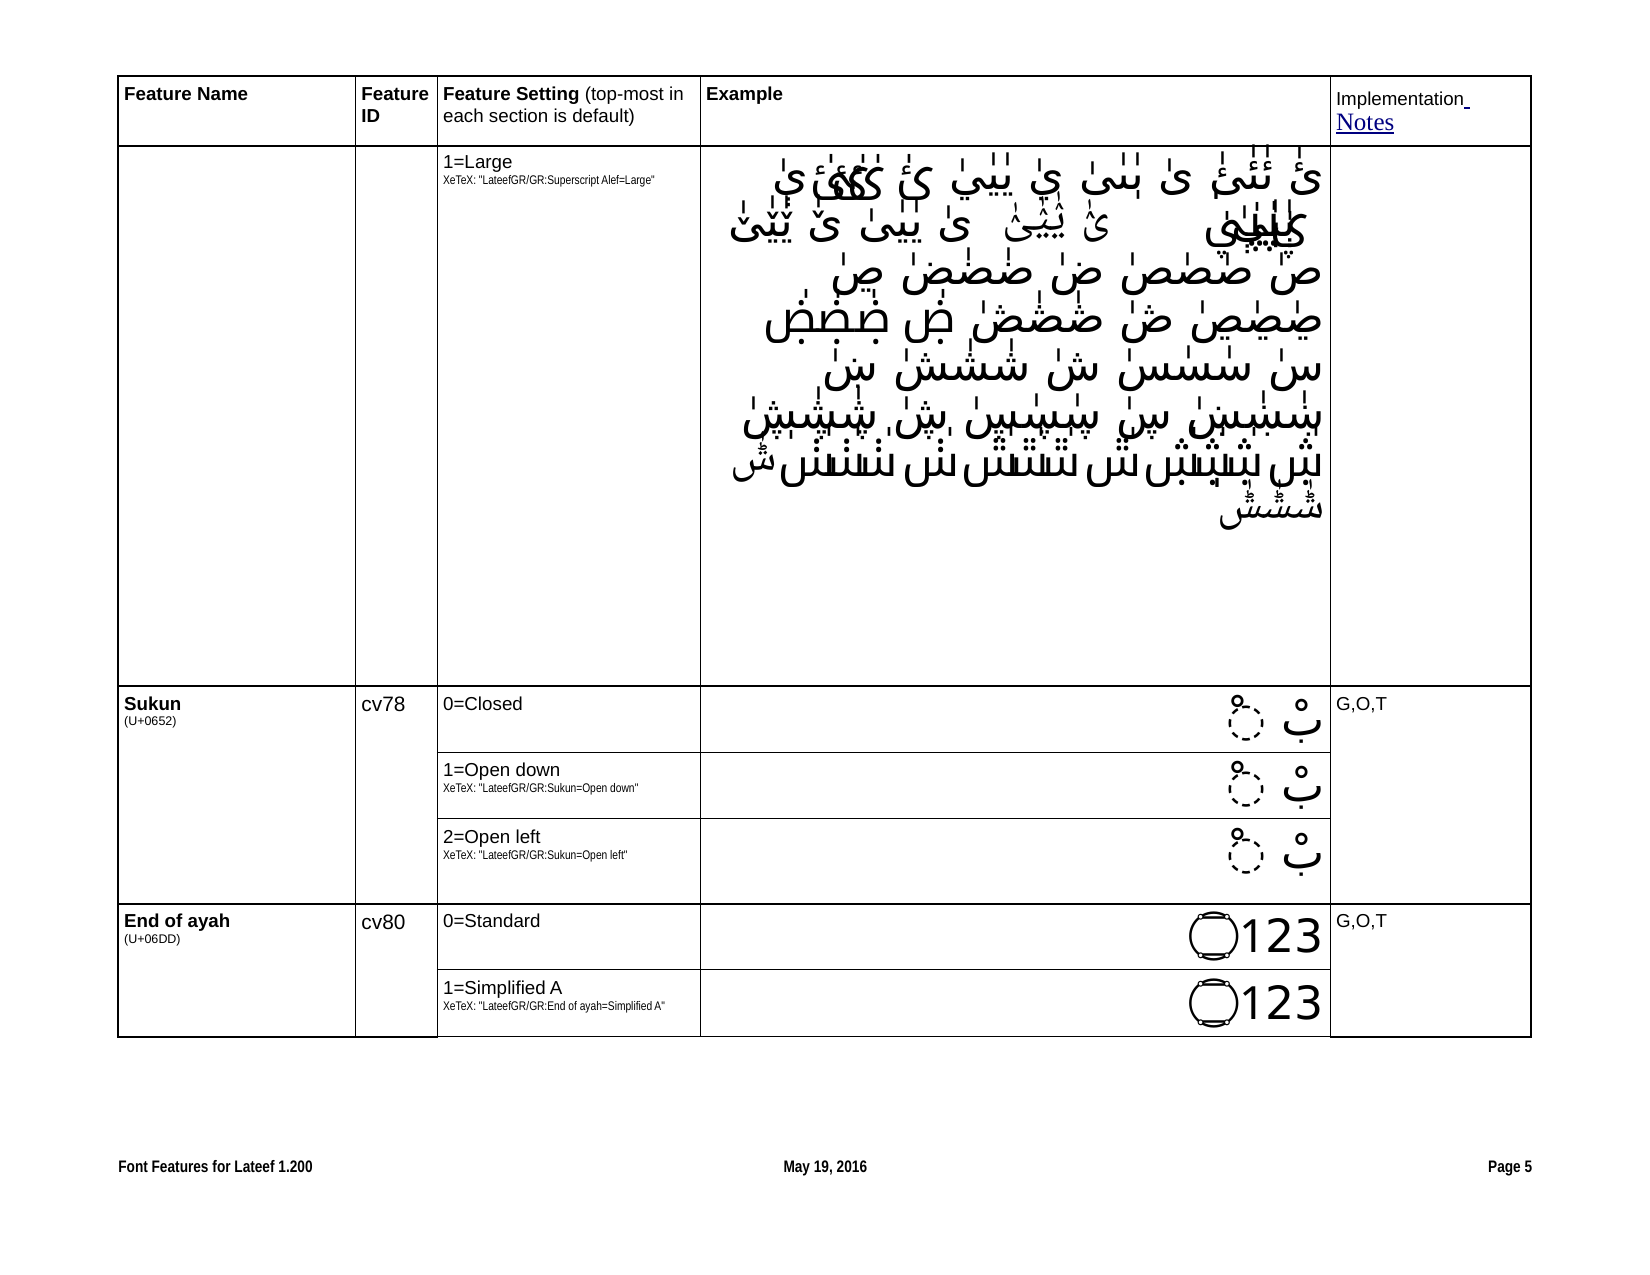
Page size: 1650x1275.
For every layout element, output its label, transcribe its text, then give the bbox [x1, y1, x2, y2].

table_cell 0=Closed [438, 687, 700, 751]
table_header Implementation Notes [1331, 77, 1530, 144]
table_header Feature Name [119, 77, 355, 144]
table_cell 2=Open left XeTeX: "LateefGR/GR:Sukun=Open left" [438, 819, 700, 902]
table_cell بْ ◌ْ [701, 819, 1330, 902]
table_cell 1=Large XeTeX: "LateefGR/GR:Superscript Alef=Large" [438, 147, 700, 684]
table_cell ۝123 [701, 905, 1330, 969]
table_cell Sukun (U+0652) [119, 687, 355, 902]
table_cell End of ayah (U+06DD) [119, 905, 355, 1036]
table_header Example [701, 77, 1330, 144]
table_cell ئٰ ئٰئٰئٰ ىٰ ىٰىٰىٰ يٰ يٰيٰيٰ ٸٰ ٸٰٸٰٸٰ ېٰ ېٰېٰېٰ ۑٰ ۑٰۑٰۑٰ ؽٰ ؽٰؽٰؽٰ یٰ یٰیٰیٰ ێٰ ێٰێٰێٰ صٰ صٰصٰصٰ ضٰ ضٰضٰضٰ ڝٰ ڝٰڝٰڝٰ ڞٰ ڞٰڞٰڞٰ ۻٰ ۻٰۻٰۻٰ سٰ سٰسٰسٰ شٰ شٰشٰشٰ ښٰ ښٰښٰښٰ ڛٰ ڛٰڛٰڛٰ ڜٰ ڜٰڜٰڜٰ ۺٰ ۺٰۺٰۺٰ ݜٰ ݜٰݜٰݜٰ ݭٰ ݭٰݭٰݭٰ ݰٰ ݰٰݰٰݰٰ [701, 147, 1330, 684]
table_cell [1331, 147, 1530, 684]
table_cell بْ ◌ْ [701, 753, 1330, 818]
table_cell G,O,T [1331, 905, 1530, 1036]
table_cell cv78 [356, 687, 437, 902]
table_cell بْ ◌ْ [701, 687, 1330, 751]
table_cell 1=Open down XeTeX: "LateefGR/GR:Sukun=Open down" [438, 753, 700, 818]
table_cell G,O,T [1331, 687, 1530, 902]
table_header Feature ID [356, 77, 437, 144]
table_cell cv80 [356, 905, 437, 1036]
table_cell [356, 147, 437, 684]
table_cell 1=Simplified A XeTeX: "LateefGR/GR:End of ayah=Simplified A" [438, 970, 700, 1036]
table_cell [119, 147, 355, 684]
table_cell 0=Standard [438, 905, 700, 969]
table_header Feature Setting (top-most in each section is default) [438, 77, 700, 144]
table_cell ۝123 [701, 970, 1330, 1036]
